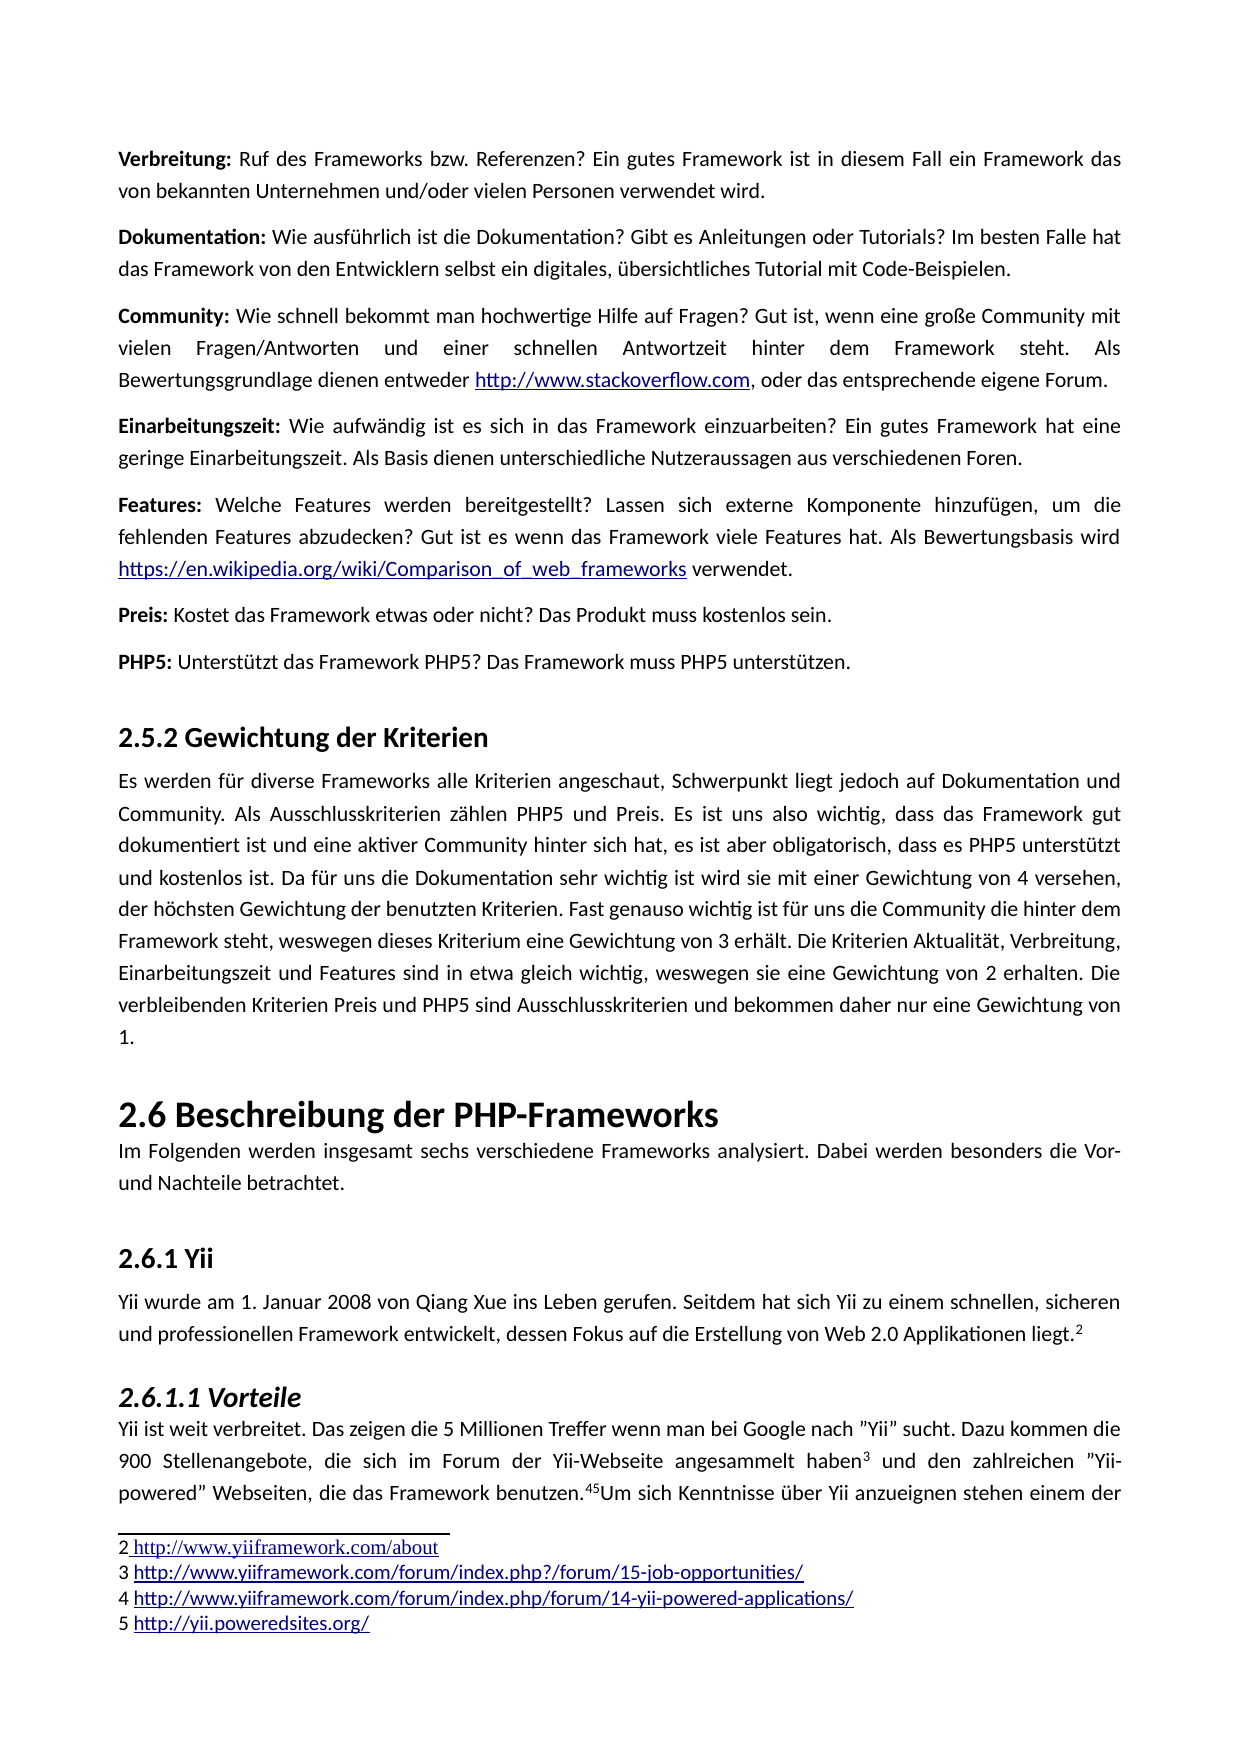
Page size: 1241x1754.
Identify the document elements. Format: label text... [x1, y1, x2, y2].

text PHP5: Unterstützt das Framework PHP5? Das Framework muss PHP5 unterstützen. [118, 648, 1122, 675]
subtitle 2.5.2 Gewichtung der Kriterien [118, 719, 1122, 755]
text Yii ist weit verbreitet. Das zeigen die 5 Millionen Treffer wenn man bei Google nach ”Yii” sucht. Dazu kommen die 900 Stellenangebote, die sich im Forum der Yii-Webseite angesammelt haben und den zahlreichen ”Yii-powered” Webseiten, die das Framework benutzen.Um sich Kenntnisse über Yii anzueignen stehen einem der [118, 1415, 1122, 1506]
text Verbreitung: Ruf des Frameworks bzw. Referenzen? Ein gutes Framework ist in diesem Fall ein Framework das von bekannten Unternehmen und/oder vielen Personen verwendet wird. [118, 145, 1122, 203]
text Preis: Kostet das Framework etwas oder nicht? Das Produkt muss kostenlos sein. [118, 601, 1122, 628]
text Features: Welche Features werden bereitgestellt? Lassen sich externe Komponente hinzufügen, um die fehlenden Features abzudecken? Gut ist es wenn das Framework viele Features hat. Als Bewertungsbasis wird https://en.wikipedia.org/wiki/Comparison_of_web_frameworks verwendet. [118, 491, 1122, 582]
text http://www.yiiframework.com/forum/index.php/forum/14-yii-powered-applications/ [118, 1585, 1122, 1610]
text Community: Wie schnell bekommt man hochwertige Hilfe auf Fragen? Gut ist, wenn eine große Community mit vielen Fragen/Antworten und einer schnellen Antwortzeit hinter dem Framework steht. Als Bewertungsgrundlage dienen entweder http://www.stackoverflow.com, oder das entsprechende eigene Forum. [118, 302, 1122, 392]
text http://yii.poweredsites.org/ [118, 1610, 1122, 1636]
text http://www.yiiframework.com/forum/index.php?/forum/15-job-opportunities/ [118, 1559, 1122, 1585]
text http://www.yiiframework.com/about [118, 1534, 1122, 1559]
text Im Folgenden werden insgesamt sechs verschiedene Frameworks analysiert. Dabei werden besonders die Vor- und Nachteile betrachtet. [118, 1137, 1122, 1195]
text Es werden für diverse Frameworks alle Kriterien angeschaut, Schwerpunkt liegt jedoch auf Dokumentation und Community. Als Ausschlusskriterien zählen PHP5 und Preis. Es ist uns also wichtig, dass das Framework gut dokumentiert ist und eine aktiver Community hinter sich hat, es ist aber obligatorisch, dass es PHP5 unterstützt und kostenlos ist. Da für uns die Dokumentation sehr wichtig ist wird sie mit einer Gewichtung von 4 versehen, der höchsten Gewichtung der benutzten Kriterien. Fast genauso wichtig ist für uns die Community die hinter dem Framework steht, weswegen dieses Kriterium eine Gewichtung von 3 erhält. Die Kriterien Aktualität, Verbreitung, Einarbeitungszeit und Features sind in etwa gleich wichtig, weswegen sie eine Gewichtung von 2 erhalten. Die verbleibenden Kriterien Preis und PHP5 sind Ausschlusskriterien und bekommen daher nur eine Gewichtung von 1. [118, 768, 1122, 1050]
subtitle 2.6 Beschreibung der PHP-Frameworks [118, 1091, 1122, 1137]
subtitle 2.6.1.1 Vorteile [118, 1379, 1122, 1415]
text Einarbeitungszeit: Wie aufwändig ist es sich in das Framework einzuarbeiten? Ein gutes Framework hat eine geringe Einarbeitungszeit. Als Basis dienen unterschiedliche Nutzeraussagen aus verschiedenen Foren. [118, 412, 1122, 471]
text Dokumentation: Wie ausführlich ist die Dokumentation? Gibt es Anleitungen oder Tutorials? Im besten Falle hat das Framework von den Entwicklern selbst ein digitales, übersichtliches Tutorial mit Code-Beispielen. [118, 223, 1122, 282]
text Yii wurde am 1. Januar 2008 von Qiang Xue ins Leben gerufen. Seitdem hat sich Yii zu einem schnellen, sicheren und professionellen Framework entwickelt, dessen Fokus auf die Erstellung von Web 2.0 Applikationen liegt. [118, 1288, 1122, 1347]
subtitle 2.6.1 Yii [118, 1240, 1122, 1276]
